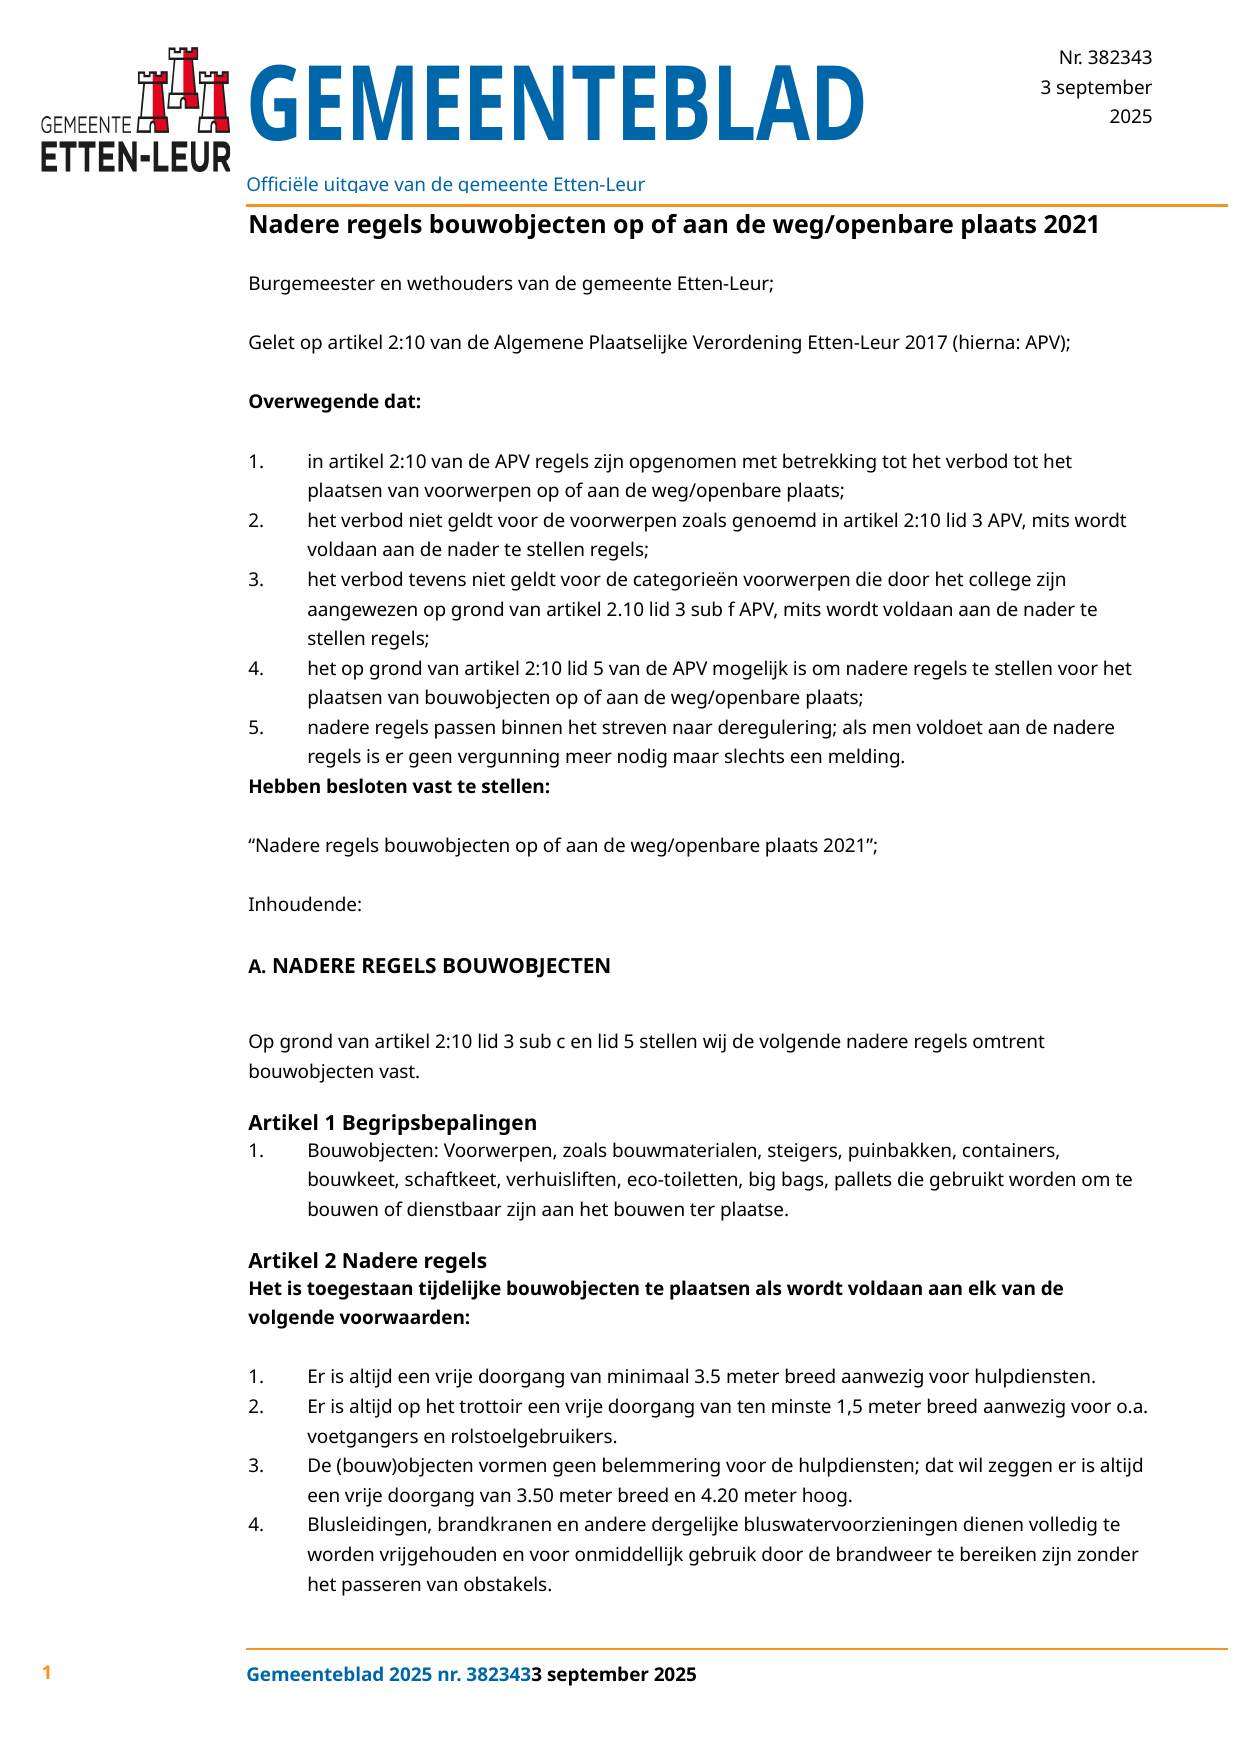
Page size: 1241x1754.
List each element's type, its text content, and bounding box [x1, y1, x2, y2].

list Er is altijd op het trottoir een vrije doorgang van ten minste 1,5 meter breed aanwezig voor o.a. voetgangers en rolstoelgebruikers. [248, 1393, 1152, 1448]
list Er is altijd een vrije doorgang van minimaal 3.5 meter breed aanwezig voor hulpdiensten. [248, 1364, 1152, 1389]
text Op grond van artikel 2:10 lid 3 sub c en lid 5 stellen wij de volgende nadere regels omtrent bouwobjecten vast. [248, 1028, 1152, 1084]
text Het is toegestaan tijdelijke bouwobjecten te plaatsen als wordt voldaan aan elk van de volgende voorwaarden: [248, 1275, 1152, 1330]
list De (bouw)objecten vormen geen belemmering voor de hulpdiensten; dat wil zeggen er is altijd een vrije doorgang van 3.50 meter breed en 4.20 meter hoog. [248, 1452, 1152, 1508]
text Hebben besloten vast te stellen: [248, 773, 1152, 799]
text Overwegende dat: [248, 389, 1152, 414]
text Burgemeester en wethouders van de gemeente Etten-Leur; [248, 270, 1152, 296]
list het verbod tevens niet geldt voor de categorieën voorwerpen die door het college zijn aangewezen op grond van artikel 2.10 lid 3 sub f APV, mits wordt voldaan aan de nader te stellen regels; [248, 566, 1152, 651]
text Nadere regels bouwobjecten op of aan de weg/openbare plaats 2021 [248, 207, 1152, 241]
text Gelet op artikel 2:10 van de Algemene Plaatselijke Verordening Etten-Leur 2017 (hierna: APV); [248, 329, 1152, 355]
list nadere regels passen binnen het streven naar deregulering; als men voldoet aan de nadere regels is er geen vergunning meer nodig maar slechts een melding. [248, 714, 1152, 769]
text Artikel 1 Begripsbepalingen [248, 1108, 1152, 1137]
list het op grond van artikel 2:10 lid 5 van de APV mogelijk is om nadere regels te stellen voor het plaatsen van bouwobjecten op of aan de weg/openbare plaats; [248, 655, 1152, 710]
text Artikel 2 Nadere regels [248, 1246, 1152, 1275]
list in artikel 2:10 van de APV regels zijn opgenomen met betrekking tot het verbod tot het plaatsen van voorwerpen op of aan de weg/openbare plaats; [248, 448, 1152, 503]
text Inhoudende: [248, 892, 1152, 917]
picture [41, 47, 231, 172]
list Blusleidingen, brandkranen en andere dergelijke bluswatervoorzieningen dienen volledig te worden vrijgehouden en voor onmiddellijk gebruik door de brandweer te bereiken zijn zonder het passeren van obstakels. [248, 1512, 1152, 1596]
list Bouwobjecten: Voorwerpen, zoals bouwmaterialen, steigers, puinbakken, containers, bouwkeet, schaftkeet, verhuisliften, eco-toiletten, big bags, pallets die gebruikt worden om te bouwen of dienstbaar zijn aan het bouwen ter plaatse. [248, 1137, 1152, 1222]
text A. NADERE REGELS BOUWOBJECTEN [248, 951, 1152, 979]
list het verbod niet geldt voor de voorwerpen zoals genoemd in artikel 2:10 lid 3 APV, mits wordt voldaan aan de nader te stellen regels; [248, 507, 1152, 562]
text “Nadere regels bouwobjecten op of aan de weg/openbare plaats 2021”; [248, 832, 1152, 858]
